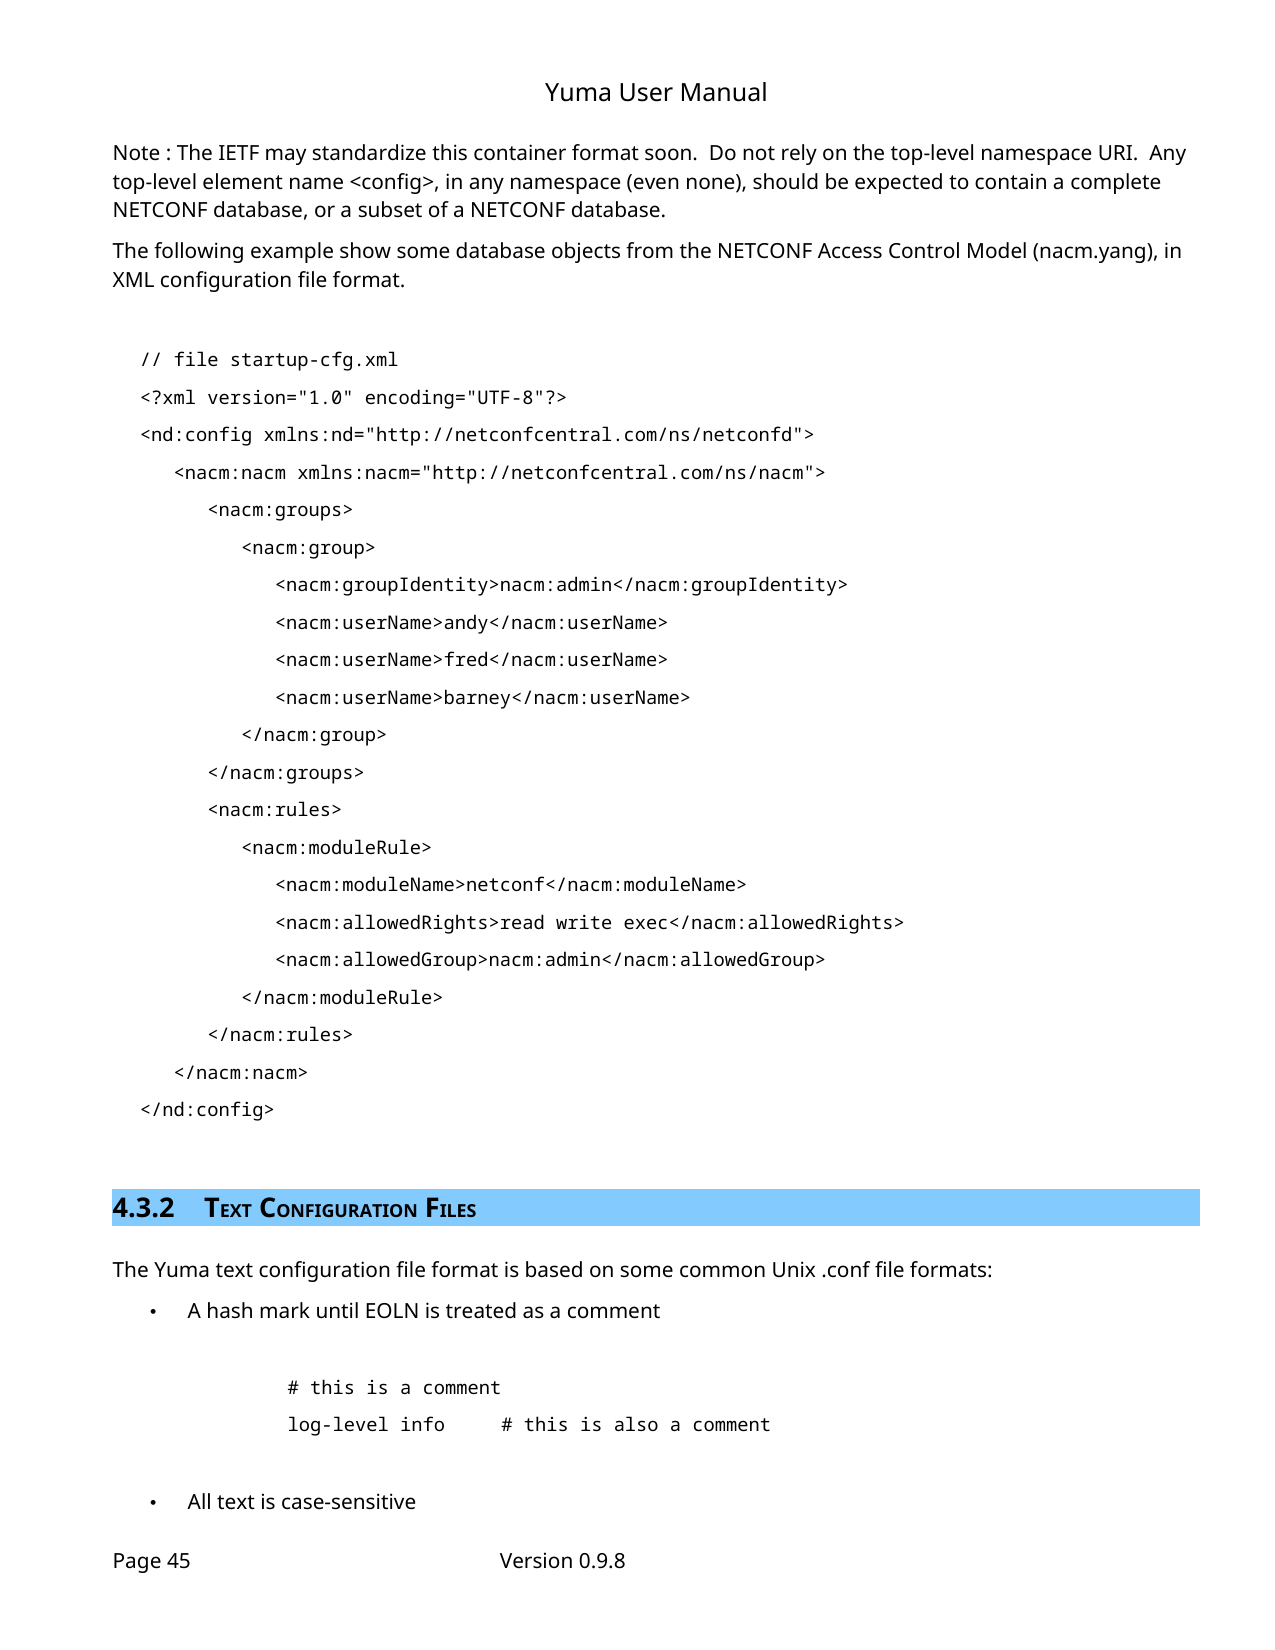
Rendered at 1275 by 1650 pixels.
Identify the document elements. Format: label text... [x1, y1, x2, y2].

text <nacm:userName>fred</nacm:userName> [139, 647, 1200, 672]
text <nacm:moduleRule> [139, 834, 1200, 860]
text # this is a comment [139, 1374, 1200, 1400]
text <nacm:rules> [139, 797, 1200, 822]
text <nacm:group> [139, 534, 1200, 560]
text log-level info # this is also a comment [139, 1412, 1200, 1437]
text The Yuma text configuration file format is based on some common Unix .conf file formats: [112, 1255, 1200, 1283]
text <nacm:groupIdentity>nacm:admin</nacm:groupIdentity> [139, 572, 1200, 597]
text </nd:config> [139, 1097, 1200, 1122]
text </nacm:moduleRule> [139, 984, 1200, 1010]
list All text is case-sensitive [150, 1487, 1200, 1515]
subtitle Text Configuration Files [112, 1189, 1200, 1226]
text // file startup-cfg.xml [139, 347, 1200, 372]
text The following example show some database objects from the NETCONF Access Control Model (nacm.yang), in XML configuration file format. [112, 236, 1200, 293]
text <nacm:userName>barney</nacm:userName> [139, 684, 1200, 710]
text <nacm:allowedRights>read write exec</nacm:allowedRights> [139, 909, 1200, 935]
list A hash mark until EOLN is treated as a comment [150, 1296, 1200, 1324]
text <nd:config xmlns:nd="http://netconfcentral.com/ns/netconfd"> [139, 422, 1200, 447]
text </nacm:rules> [139, 1022, 1200, 1047]
text <nacm:allowedGroup>nacm:admin</nacm:allowedGroup> [139, 947, 1200, 972]
text <nacm:groups> [139, 497, 1200, 522]
text </nacm:group> [139, 722, 1200, 747]
text Note : The IETF may standardize this container format soon. Do not rely on the top-level namespace URI. Any top-level element name <config>, in any namespace (even none), should be expected to contain a complete NETCONF database, or a subset of a NETCONF database. [112, 138, 1200, 224]
text </nacm:nacm> [139, 1059, 1200, 1085]
text <nacm:userName>andy</nacm:userName> [139, 609, 1200, 635]
text <?xml version="1.0" encoding="UTF-8"?> [139, 384, 1200, 410]
text </nacm:groups> [139, 759, 1200, 785]
text <nacm:moduleName>netconf</nacm:moduleName> [139, 872, 1200, 897]
text <nacm:nacm xmlns:nacm="http://netconfcentral.com/ns/nacm"> [139, 459, 1200, 485]
